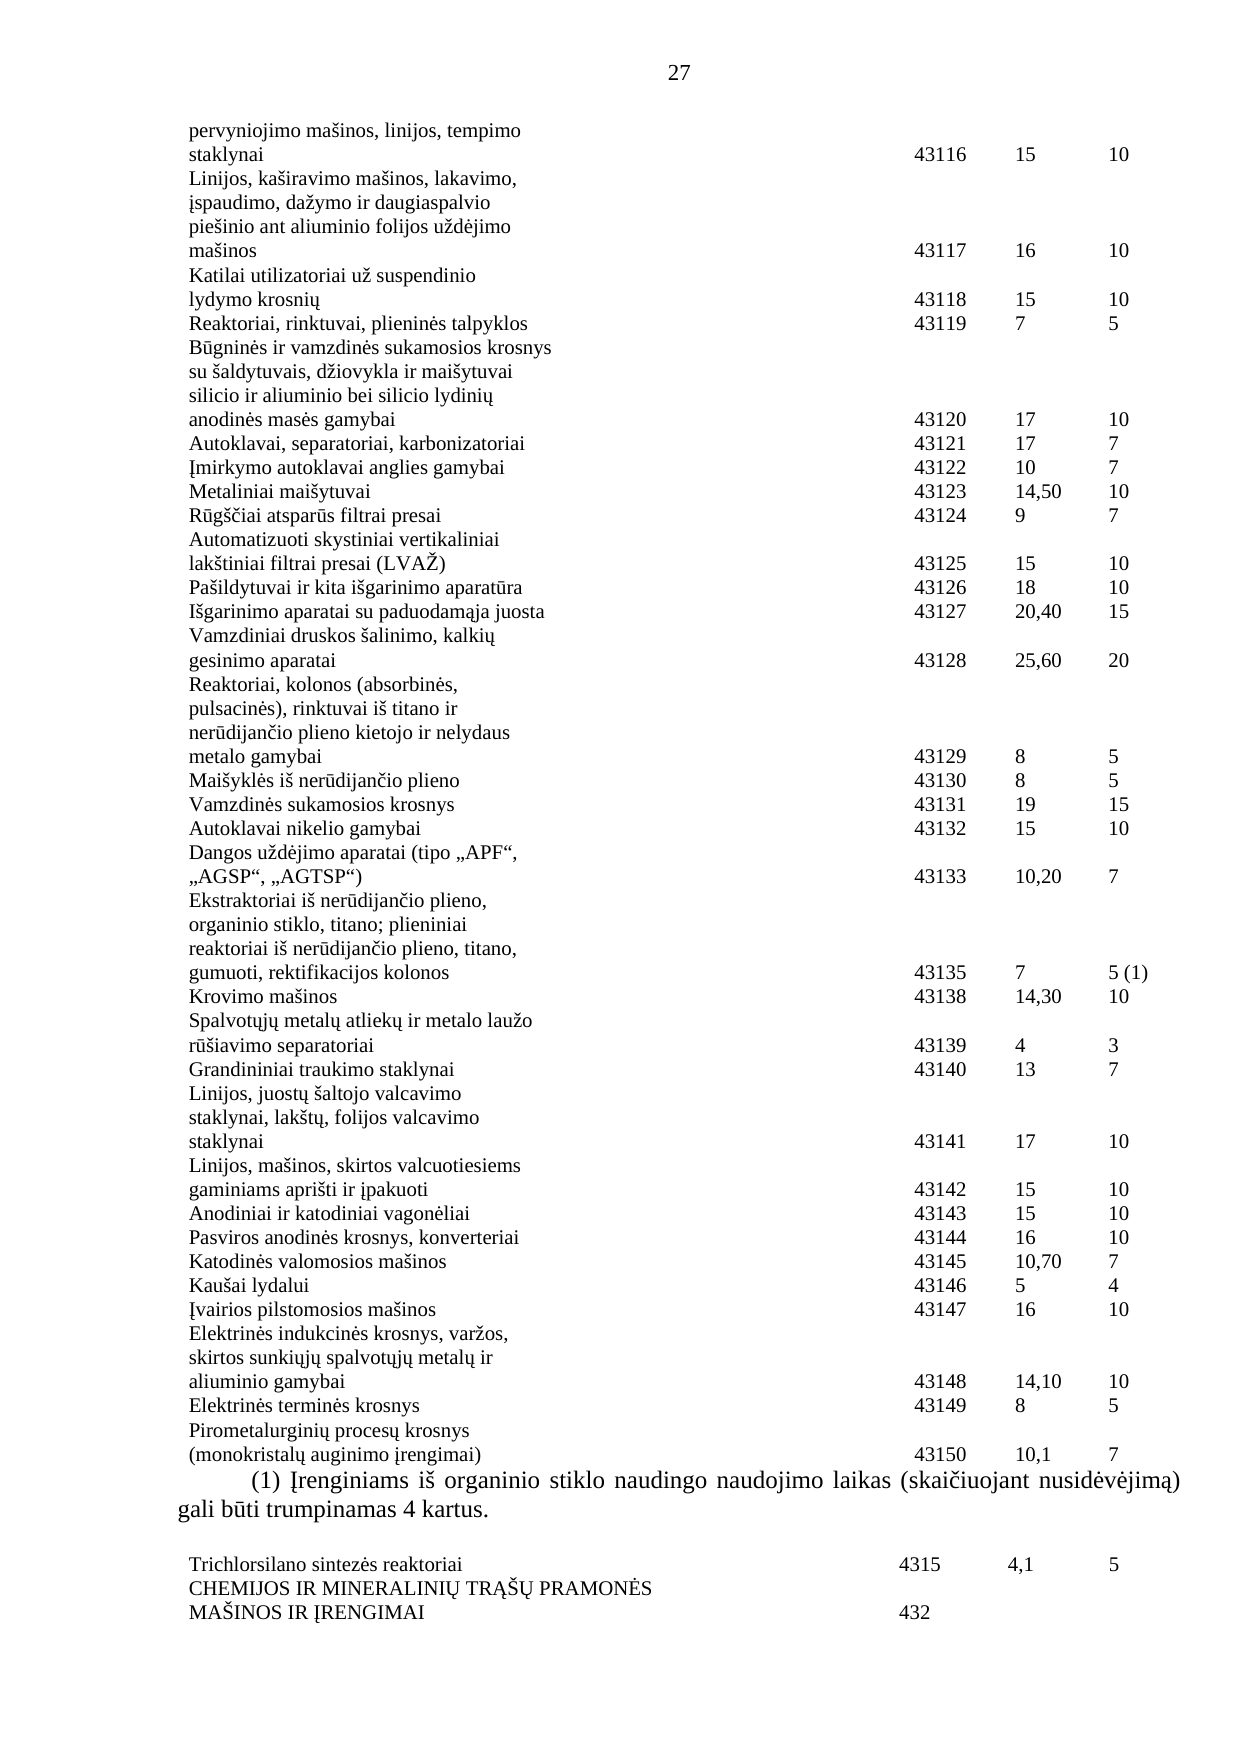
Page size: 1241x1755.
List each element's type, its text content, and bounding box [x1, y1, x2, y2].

table_cell 7 [1097, 864, 1181, 888]
table_cell reaktoriai iš nerūdijančio plieno, titano, [177, 936, 903, 960]
table_cell [903, 190, 1003, 214]
table_cell 10 [1097, 142, 1181, 166]
table_cell [1004, 1153, 1097, 1177]
table_cell 10,1 [1004, 1442, 1097, 1466]
table_cell 43121 [903, 431, 1003, 455]
table_cell 43142 [903, 1177, 1003, 1201]
table_cell [1097, 1345, 1181, 1369]
table_cell 3 [1097, 1033, 1181, 1057]
table_cell 18 [1004, 575, 1097, 599]
table_cell [903, 118, 1003, 142]
table_cell su šaldytuvais, džiovykla ir maišytuvai [177, 359, 903, 383]
table_cell nerūdijančio plieno kietojo ir nelydaus [177, 720, 903, 744]
table_cell 43123 [903, 479, 1003, 503]
table_cell 7 [1097, 1057, 1181, 1081]
table_cell 9 [1004, 503, 1097, 527]
table_cell gaminiams aprišti ir įpakuoti [177, 1177, 903, 1201]
table_cell [1098, 1600, 1181, 1624]
table_cell [903, 527, 1003, 551]
table_cell [1097, 912, 1181, 936]
table_cell [1004, 624, 1097, 647]
table_cell 14,10 [1004, 1369, 1097, 1393]
table_cell 43126 [903, 575, 1003, 599]
table_cell [1097, 840, 1181, 864]
table_cell 10 [1097, 1201, 1181, 1225]
table_cell Autoklavai nikelio gamybai [177, 816, 903, 840]
table_cell 43145 [903, 1249, 1003, 1273]
table_cell 10 [1097, 1177, 1181, 1201]
table_cell 15 [1004, 142, 1097, 166]
table_cell [1004, 1081, 1097, 1105]
table_cell 10 [1097, 407, 1181, 431]
table_cell metalo gamybai [177, 744, 903, 768]
table_cell [1097, 166, 1181, 190]
table_cell 10 [1097, 984, 1181, 1008]
table_cell [1004, 1105, 1097, 1129]
table_cell [903, 936, 1003, 960]
table_cell Elektrinės indukcinės krosnys, varžos, [177, 1321, 903, 1345]
table_cell 17 [1004, 431, 1097, 455]
table_cell 43128 [903, 648, 1003, 672]
table_cell [1097, 190, 1181, 214]
text (1) Įrenginiams iš organinio stiklo naudingo naudojimo laikas (skaičiuojant nusidėvėjimą) gali būti trumpinamas 4 kartus. [177, 1466, 1181, 1523]
table_cell 10 [1097, 1297, 1181, 1321]
table_cell [1004, 1321, 1097, 1345]
table_cell Maišyklės iš nerūdijančio plieno [177, 768, 903, 792]
table_cell 10 [1004, 455, 1097, 479]
table_cell 20,40 [1004, 599, 1097, 623]
table_cell [1004, 118, 1097, 142]
table_cell 43140 [903, 1057, 1003, 1081]
table_cell Katilai utilizatoriai už suspendinio [177, 263, 903, 287]
table_cell 10 [1097, 575, 1181, 599]
table_cell [903, 1153, 1003, 1177]
table_cell staklynai [177, 1129, 903, 1153]
table_cell 10 [1097, 479, 1181, 503]
table_cell 43118 [903, 287, 1003, 311]
table_cell Vamzdinės sukamosios krosnys [177, 792, 903, 816]
table_cell 5 [1097, 744, 1181, 768]
table_cell 13 [1004, 1057, 1097, 1081]
table_cell 432 [888, 1600, 996, 1624]
table_cell 43127 [903, 599, 1003, 623]
table_cell 7 [1097, 503, 1181, 527]
table_cell 10 [1097, 287, 1181, 311]
table_cell [1097, 214, 1181, 238]
table_cell 43122 [903, 455, 1003, 479]
table_cell organinio stiklo, titano; plieniniai [177, 912, 903, 936]
table_cell 17 [1004, 1129, 1097, 1153]
table_cell 43138 [903, 984, 1003, 1008]
table_cell [903, 672, 1003, 696]
table_cell mašinos [177, 239, 903, 262]
table_cell [1004, 888, 1097, 912]
table_cell [903, 840, 1003, 864]
table_cell 10,20 [1004, 864, 1097, 888]
table_cell 7 [1097, 1442, 1181, 1466]
table_cell 43129 [903, 744, 1003, 768]
table_cell rūšiavimo separatoriai [177, 1033, 903, 1057]
table_cell [903, 214, 1003, 238]
table_cell 16 [1004, 1297, 1097, 1321]
table_cell 43130 [903, 768, 1003, 792]
table_cell pervyniojimo mašinos, linijos, tempimo [177, 118, 903, 142]
table_cell Metaliniai maišytuvai [177, 479, 903, 503]
table_cell 43131 [903, 792, 1003, 816]
table_cell (monokristalų auginimo įrengimai) [177, 1442, 903, 1466]
table_cell [1097, 335, 1181, 359]
table_cell 43132 [903, 816, 1003, 840]
table_cell MAŠINOS IR ĮRENGIMAI [177, 1600, 888, 1624]
table_cell Išgarinimo aparatai su paduodamąja juosta [177, 599, 903, 623]
table_cell 8 [1004, 768, 1097, 792]
table_cell [1097, 696, 1181, 720]
table_header 5 [1098, 1552, 1181, 1576]
table_cell [903, 383, 1003, 407]
table_cell [1097, 936, 1181, 960]
table_cell [1097, 624, 1181, 647]
table_cell [1004, 672, 1097, 696]
table_cell 43146 [903, 1273, 1003, 1297]
table_cell 43141 [903, 1129, 1003, 1153]
table_cell [1097, 383, 1181, 407]
table_cell 4 [1004, 1033, 1097, 1057]
table_cell „AGSP“, „AGTSP“) [177, 864, 903, 888]
table_cell Autoklavai, separatoriai, karbonizatoriai [177, 431, 903, 455]
table_cell Kaušai lydalui [177, 1273, 903, 1297]
table_cell 16 [1004, 1225, 1097, 1249]
table_cell lydymo krosnių [177, 287, 903, 311]
table_cell pulsacinės), rinktuvai iš titano ir [177, 696, 903, 720]
table_cell 7 [1097, 431, 1181, 455]
table_cell 4 [1097, 1273, 1181, 1297]
table_cell įspaudimo, dažymo ir daugiaspalvio [177, 190, 903, 214]
table_cell [903, 263, 1003, 287]
table_cell Pašildytuvai ir kita išgarinimo aparatūra [177, 575, 903, 599]
table_cell 17 [1004, 407, 1097, 431]
table_cell [1004, 166, 1097, 190]
table_cell 43125 [903, 551, 1003, 575]
table_cell [1097, 1321, 1181, 1345]
table_cell 43119 [903, 311, 1003, 335]
table_cell [996, 1576, 1097, 1600]
table_cell skirtos sunkiųjų spalvotųjų metalų ir [177, 1345, 903, 1369]
table_cell 43124 [903, 503, 1003, 527]
table_cell [903, 720, 1003, 744]
table_cell anodinės masės gamybai [177, 407, 903, 431]
table_cell 43147 [903, 1297, 1003, 1321]
table_header Trichlorsilano sintezės reaktoriai [177, 1552, 888, 1576]
table_cell 10 [1097, 1225, 1181, 1249]
table_cell [1004, 696, 1097, 720]
table_cell piešinio ant aliuminio folijos uždėjimo [177, 214, 903, 238]
table_cell 5 [1097, 311, 1181, 335]
table_cell 10 [1097, 239, 1181, 262]
table_cell 15 [1004, 816, 1097, 840]
table_cell Grandininiai traukimo staklynai [177, 1057, 903, 1081]
table_cell [903, 624, 1003, 647]
table_header 4315 [888, 1552, 996, 1576]
table_cell Rūgščiai atsparūs filtrai presai [177, 503, 903, 527]
table_cell [903, 1345, 1003, 1369]
table_cell [1004, 335, 1097, 359]
table_cell Spalvotųjų metalų atliekų ir metalo laužo [177, 1009, 903, 1032]
table_cell [903, 888, 1003, 912]
table_cell 10 [1097, 1129, 1181, 1153]
table_cell [1097, 263, 1181, 287]
table_cell Krovimo mašinos [177, 984, 903, 1008]
table_cell [1004, 214, 1097, 238]
table_cell 5 [1097, 1394, 1181, 1417]
table_cell 5 [1097, 768, 1181, 792]
table_cell Vamzdiniai druskos šalinimo, kalkių [177, 624, 903, 647]
table_cell silicio ir aliuminio bei silicio lydinių [177, 383, 903, 407]
table_cell [1004, 263, 1097, 287]
table_cell 7 [1097, 455, 1181, 479]
table_cell 10 [1097, 1369, 1181, 1393]
table_cell [903, 696, 1003, 720]
table_cell 43148 [903, 1369, 1003, 1393]
table_cell 15 [1004, 1177, 1097, 1201]
table_cell [1097, 1418, 1181, 1442]
table_cell 7 [1097, 1249, 1181, 1273]
table_cell [903, 1321, 1003, 1345]
table_cell Linijos, juostų šaltojo valcavimo [177, 1081, 903, 1105]
table_cell 10,70 [1004, 1249, 1097, 1273]
table_cell Pirometalurginių procesų krosnys [177, 1418, 903, 1442]
table_cell 15 [1004, 287, 1097, 311]
table_cell 20 [1097, 648, 1181, 672]
table_cell Anodiniai ir katodiniai vagonėliai [177, 1201, 903, 1225]
table_cell Elektrinės terminės krosnys [177, 1394, 903, 1417]
table_cell 15 [1004, 551, 1097, 575]
table_cell [1004, 190, 1097, 214]
table_cell Reaktoriai, kolonos (absorbinės, [177, 672, 903, 696]
table_cell Katodinės valomosios mašinos [177, 1249, 903, 1273]
table_cell [1004, 1009, 1097, 1032]
table_cell 43149 [903, 1394, 1003, 1417]
table_cell Linijos, kaširavimo mašinos, lakavimo, [177, 166, 903, 190]
table_cell [1097, 672, 1181, 696]
table_cell 15 [1004, 1201, 1097, 1225]
table_cell [903, 1105, 1003, 1129]
table_cell Reaktoriai, rinktuvai, plieninės talpyklos [177, 311, 903, 335]
table_cell 43144 [903, 1225, 1003, 1249]
table_cell Dangos uždėjimo aparatai (tipo „APF“, [177, 840, 903, 864]
table_cell Ekstraktoriai iš nerūdijančio plieno, [177, 888, 903, 912]
table_cell 43120 [903, 407, 1003, 431]
table_cell [903, 1009, 1003, 1032]
table_cell lakštiniai filtrai presai (LVAŽ) [177, 551, 903, 575]
table_cell 25,60 [1004, 648, 1097, 672]
table_cell gumuoti, rektifikacijos kolonos [177, 960, 903, 984]
table_cell CHEMIJOS IR MINERALINIŲ TRĄŠŲ PRAMONĖS [177, 1576, 888, 1600]
table_cell [1004, 720, 1097, 744]
table_cell Būgninės ir vamzdinės sukamosios krosnys [177, 335, 903, 359]
table_cell [1097, 527, 1181, 551]
table_cell [1097, 359, 1181, 383]
table_cell [1098, 1576, 1181, 1600]
table_cell [1004, 527, 1097, 551]
table_cell [903, 1081, 1003, 1105]
table_cell [1004, 1345, 1097, 1369]
table_cell 43116 [903, 142, 1003, 166]
table_cell Linijos, mašinos, skirtos valcuotiesiems [177, 1153, 903, 1177]
table_cell [1097, 888, 1181, 912]
table_cell [1004, 936, 1097, 960]
table_cell [1004, 912, 1097, 936]
table_cell 15 [1097, 599, 1181, 623]
table_cell 10 [1097, 551, 1181, 575]
table_cell 16 [1004, 239, 1097, 262]
table_cell Pasviros anodinės krosnys, konverteriai [177, 1225, 903, 1249]
table_cell 19 [1004, 792, 1097, 816]
table_cell 7 [1004, 311, 1097, 335]
table_cell 43133 [903, 864, 1003, 888]
table_cell [1004, 359, 1097, 383]
table_cell [888, 1576, 996, 1600]
table_cell [1097, 720, 1181, 744]
table_cell [1004, 840, 1097, 864]
table_cell 14,50 [1004, 479, 1097, 503]
table_cell [903, 912, 1003, 936]
table_cell [1004, 1418, 1097, 1442]
table_cell [1097, 1009, 1181, 1032]
table_cell Įvairios pilstomosios mašinos [177, 1297, 903, 1321]
table_cell 7 [1004, 960, 1097, 984]
table_header 4,1 [996, 1552, 1097, 1576]
table_cell gesinimo aparatai [177, 648, 903, 672]
table_cell 8 [1004, 1394, 1097, 1417]
table_cell Įmirkymo autoklavai anglies gamybai [177, 455, 903, 479]
table_cell 8 [1004, 744, 1097, 768]
table_cell 43117 [903, 239, 1003, 262]
table_cell aliuminio gamybai [177, 1369, 903, 1393]
table_cell [903, 359, 1003, 383]
table_cell [1004, 383, 1097, 407]
table_cell 14,30 [1004, 984, 1097, 1008]
table_cell 5 [1004, 1273, 1097, 1297]
table_cell [1097, 1081, 1181, 1105]
table_cell [903, 335, 1003, 359]
table_cell Automatizuoti skystiniai vertikaliniai [177, 527, 903, 551]
table_cell staklynai, lakštų, folijos valcavimo [177, 1105, 903, 1129]
table_cell 5 (1) [1097, 960, 1181, 984]
table_cell [1097, 1153, 1181, 1177]
table_cell [996, 1600, 1097, 1624]
table_cell 43139 [903, 1033, 1003, 1057]
table_cell 43135 [903, 960, 1003, 984]
table_cell 43143 [903, 1201, 1003, 1225]
table_cell staklynai [177, 142, 903, 166]
table_cell 43150 [903, 1442, 1003, 1466]
table_cell [1097, 118, 1181, 142]
table_cell 10 [1097, 816, 1181, 840]
table_cell [1097, 1105, 1181, 1129]
table_cell 15 [1097, 792, 1181, 816]
table_cell [903, 1418, 1003, 1442]
table_cell [903, 166, 1003, 190]
